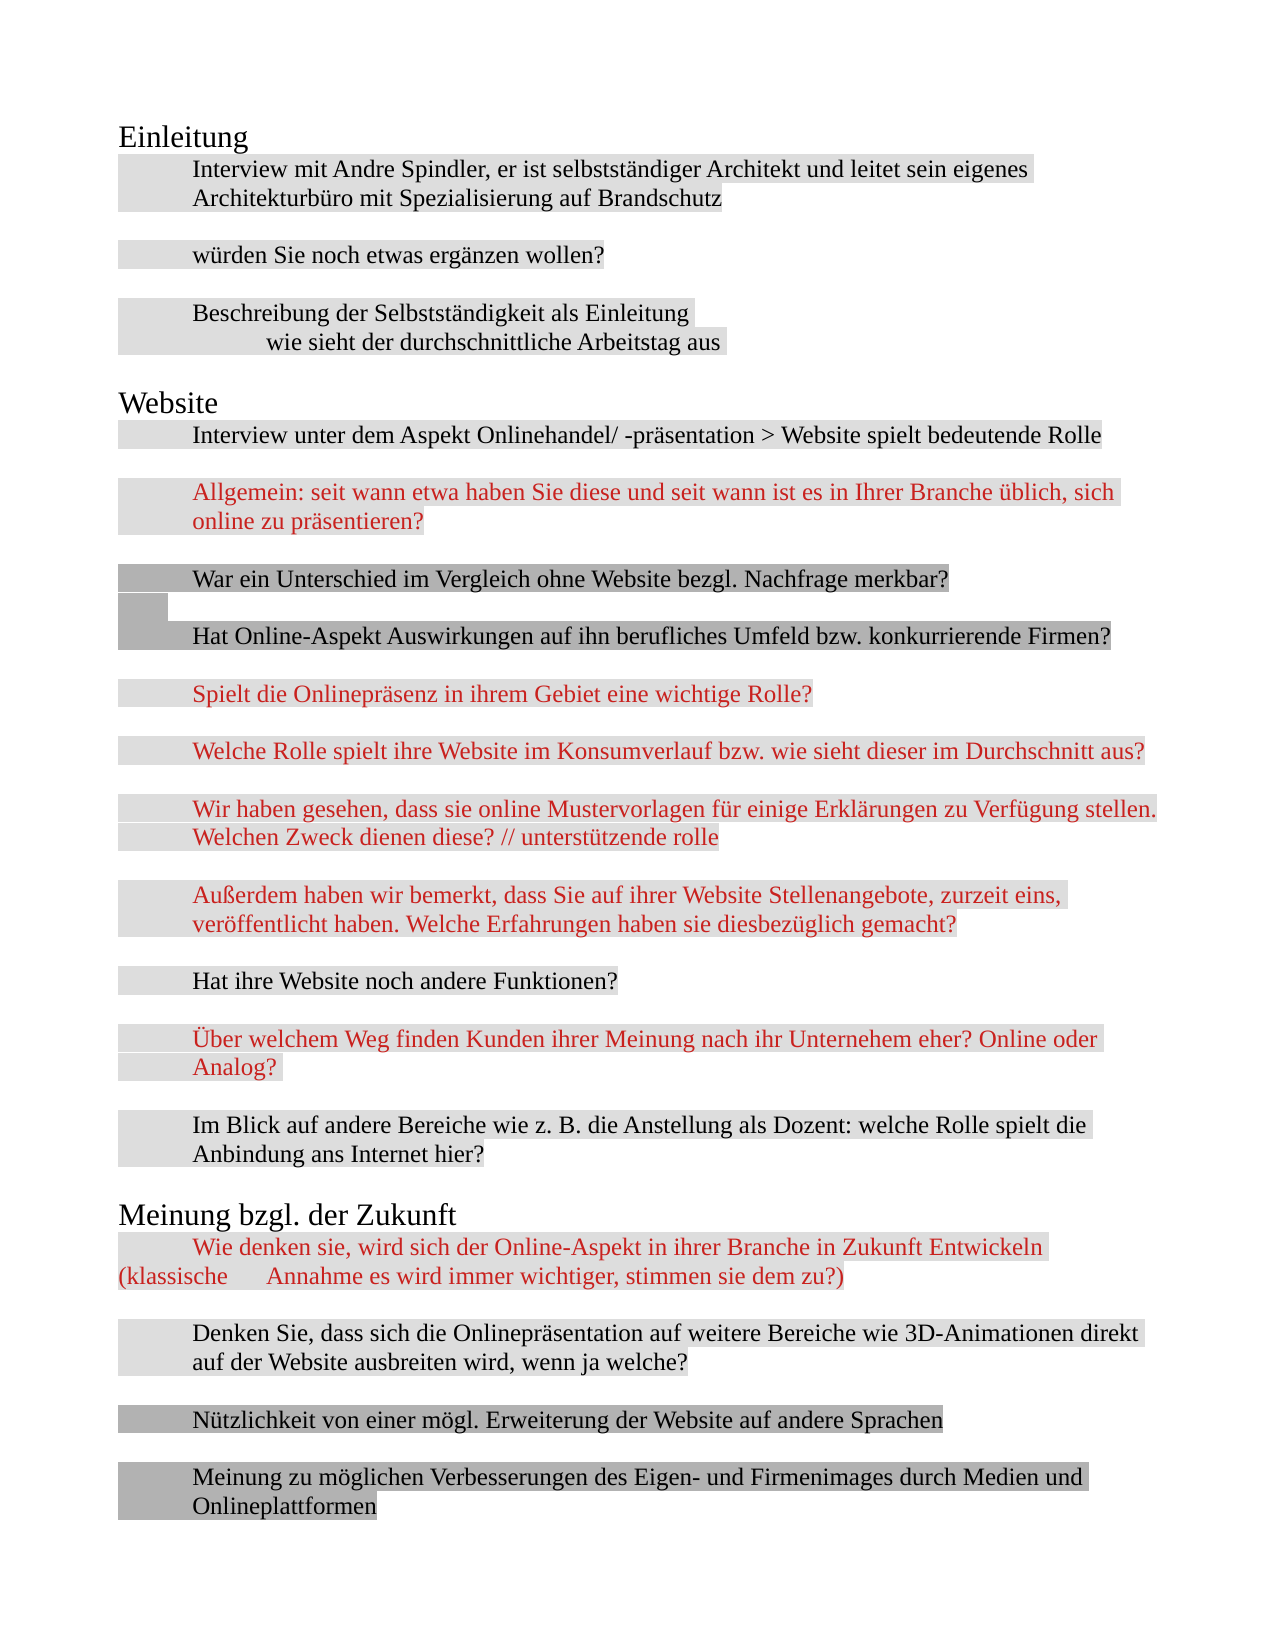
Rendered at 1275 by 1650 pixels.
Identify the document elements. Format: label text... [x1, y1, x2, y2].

text Welche Rolle spielt ihre Website im Konsumverlauf bzw. wie sieht dieser im Durchschnitt aus? [118, 736, 1157, 765]
text Einleitung [118, 118, 1157, 154]
text Interview unter dem Aspekt Onlinehandel/ -präsentation > Website spielt bedeutende Rolle [118, 420, 1157, 449]
text Wir haben gesehen, dass sie online Mustervorlagen für einige Erklärungen zu Verfügung stellen. Welchen Zweck dienen diese? // unterstützende rolle [118, 794, 1157, 851]
text Wie denken sie, wird sich der Online-Aspekt in ihrer Branche in Zukunft Entwickeln (klassische Annahme es wird immer wichtiger, stimmen sie dem zu?) [118, 1232, 1157, 1290]
text Spielt die Onlinepräsenz in ihrem Gebiet eine wichtige Rolle? [118, 679, 1157, 707]
text wie sieht der durchschnittliche Arbeitstag aus [118, 327, 1157, 355]
text Hat Online-Aspekt Auswirkungen auf ihn berufliches Umfeld bzw. konkurrierende Firmen? [118, 621, 1157, 650]
text Im Blick auf andere Bereiche wie z. B. die Anstellung als Dozent: welche Rolle spielt die Anbindung ans Internet hier? [118, 1110, 1157, 1167]
text Denken Sie, dass sich die Onlinepräsentation auf weitere Bereiche wie 3D-Animationen direkt auf der Website ausbreiten wird, wenn ja welche? [118, 1318, 1157, 1376]
text Allgemein: seit wann etwa haben Sie diese und seit wann ist es in Ihrer Branche üblich, sich online zu präsentieren? [118, 477, 1157, 535]
text Meinung zu möglichen Verbesserungen des Eigen- und Firmenimages durch Medien und Onlineplattformen [118, 1462, 1157, 1520]
text Beschreibung der Selbstständigkeit als Einleitung [118, 298, 1157, 327]
text War ein Unterschied im Vergleich ohne Website bezgl. Nachfrage merkbar? [118, 564, 1157, 592]
text würden Sie noch etwas ergänzen wollen? [118, 240, 1157, 269]
text Nützlichkeit von einer mögl. Erweiterung der Website auf andere Sprachen [118, 1405, 1157, 1433]
text Außerdem haben wir bemerkt, dass Sie auf ihrer Website Stellenangebote, zurzeit eins, veröffentlicht haben. Welche Erfahrungen haben sie diesbezüglich gemacht? [118, 880, 1157, 937]
text Website [118, 384, 1157, 420]
text Hat ihre Website noch andere Funktionen? [118, 966, 1157, 995]
text Interview mit Andre Spindler, er ist selbstständiger Architekt und leitet sein eigenes Architekturbüro mit Spezialisierung auf Brandschutz [118, 154, 1157, 212]
text Meinung bzgl. der Zukunft [118, 1196, 1157, 1232]
text Über welchem Weg finden Kunden ihrer Meinung nach ihr Unternehem eher? Online oder Analog? [118, 1024, 1157, 1081]
